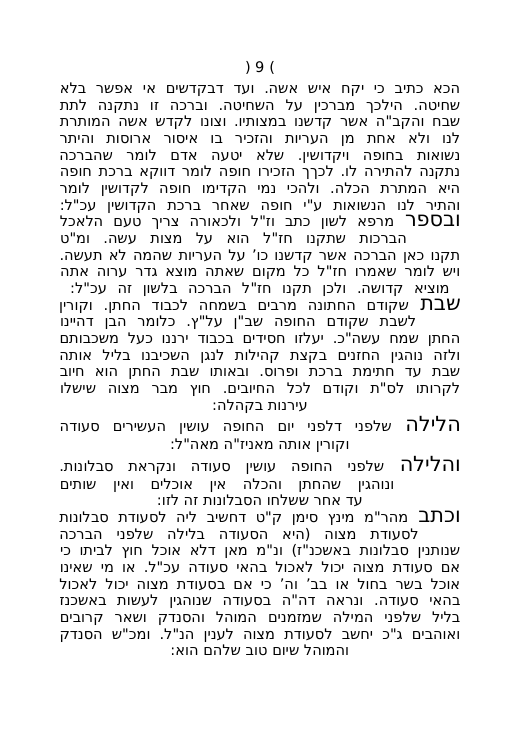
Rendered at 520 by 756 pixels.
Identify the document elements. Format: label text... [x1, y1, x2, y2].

text בהאי סעודה. ונראה דה"ה בסעודה שנוהגין לעשות באשכנז [59, 592, 461, 609]
text בליל שלפני המילה שמזמנים המוהל והסנדק ושאר קרובים [59, 609, 461, 626]
text אוכל בשר בחול או בב’ וה’ כי אם בסעודת מצוה יכול לאכול [59, 576, 461, 592]
text שבת עד חתימת ברכת ופרוס. ובאותו שבת החתן הוא חיוב [59, 363, 461, 380]
text אם סעודת מצוה יכול לאכול בהאי סעודה עכ"ל. או מי שאינו [59, 559, 461, 576]
text לקרותו לס"ת וקודם לכל החיובים. חוץ מבר מצוה שישלו [59, 380, 461, 397]
text היא המתרת הכלה. ולהכי נמי הקדימו חופה לקדושין לומר [59, 180, 461, 197]
text והלילה שלפני החופה עושין סעודה ונקראת סבלונות. [59, 453, 461, 476]
text ונוהגין שהחתן והכלה אין אוכלים ואין שותים [59, 476, 461, 492]
text נתקנה להתירה לו. לכךך הזכירו חופה לומר דווקא ברכת חופה [59, 163, 461, 180]
text נשואות בחופה ויקדושין. שלא יטעה אדם לומר שהברכה [59, 147, 461, 163]
text עירנות בקהלה: [59, 397, 461, 413]
text ) 9 ( [59, 59, 461, 76]
text לשבת שקודם החופה שב"ן על"ץ. כלומר הבן דהיינו [59, 313, 461, 330]
text לנו ולא אחת מן העריות והזכיר בו איסור ארוסות והיתר [59, 130, 461, 147]
text שחיטה. הילכך מברכין על השחיטה. וברכה זו נתקנה לתת [59, 97, 461, 113]
text שבח והקב"ה אשר קדשנו במצותיו. וצונו לקדש אשה המותרת [59, 113, 461, 130]
text והמוהל שיום טוב שלהם הוא: [59, 642, 461, 659]
text הלילה שלפני דלפני יום החופה עושין העשירים סעודה [59, 413, 461, 436]
text הברכות שתקנו חז"ל הוא על מצות עשה. ומ"ט [59, 230, 461, 247]
text ויש לומר שאמרו חז"ל כל מקום שאתה מוצא גדר ערוה אתה [59, 263, 461, 280]
text עד אחר ששלחו הסבלונות זה לזו: [59, 492, 461, 509]
text תקנו כאן הברכה אשר קדשנו כו’ על העריות שהמה לא תעשה. [59, 247, 461, 263]
text שנותנין סבלונות באשכנ"ז) ונ"מ מאן דלא אוכל חוץ לביתו כי [59, 542, 461, 559]
text לסעודת מצוה (היא הסעודה בלילה שלפני הברכה [59, 526, 461, 542]
text וכתב מהר"מ מינץ סימן ק"ט דחשיב ליה לסעודת סבלונות [59, 509, 461, 526]
text וקורין אותה מאניז"ה מאה"ל: [59, 436, 461, 453]
text שבת שקודם החתונה מרבים בשמחה לכבוד החתן. וקורין [59, 297, 461, 313]
text ובספר מרפא לשון כתב וז"ל ולכאורה צריך טעם הלאכל [59, 213, 461, 230]
text והתיר לנו הנשואות ע"י חופה שאחר ברכת הקדושין עכ"ל: [59, 197, 461, 213]
text ואוהבים ג"כ יחשב לסעודת מצוה לענין הנ"ל. ומכ"ש הסנדק [59, 626, 461, 642]
text החתן שמח עשה"כ. יעלזו חסידים בכבוד ירננו כעל משכבותם [59, 330, 461, 347]
text מוציא קדושה. ולכן תקנו חז"ל הברכה בלשון זה עכ"ל: [59, 280, 461, 297]
text ולזה נוהגין החזנים בקצת קהילות לנגן השכיבנו בליל אותה [59, 347, 461, 363]
text הכא כתיב כי יקח איש אשה. ועד דבקדשים אי אפשר בלא [59, 80, 461, 97]
